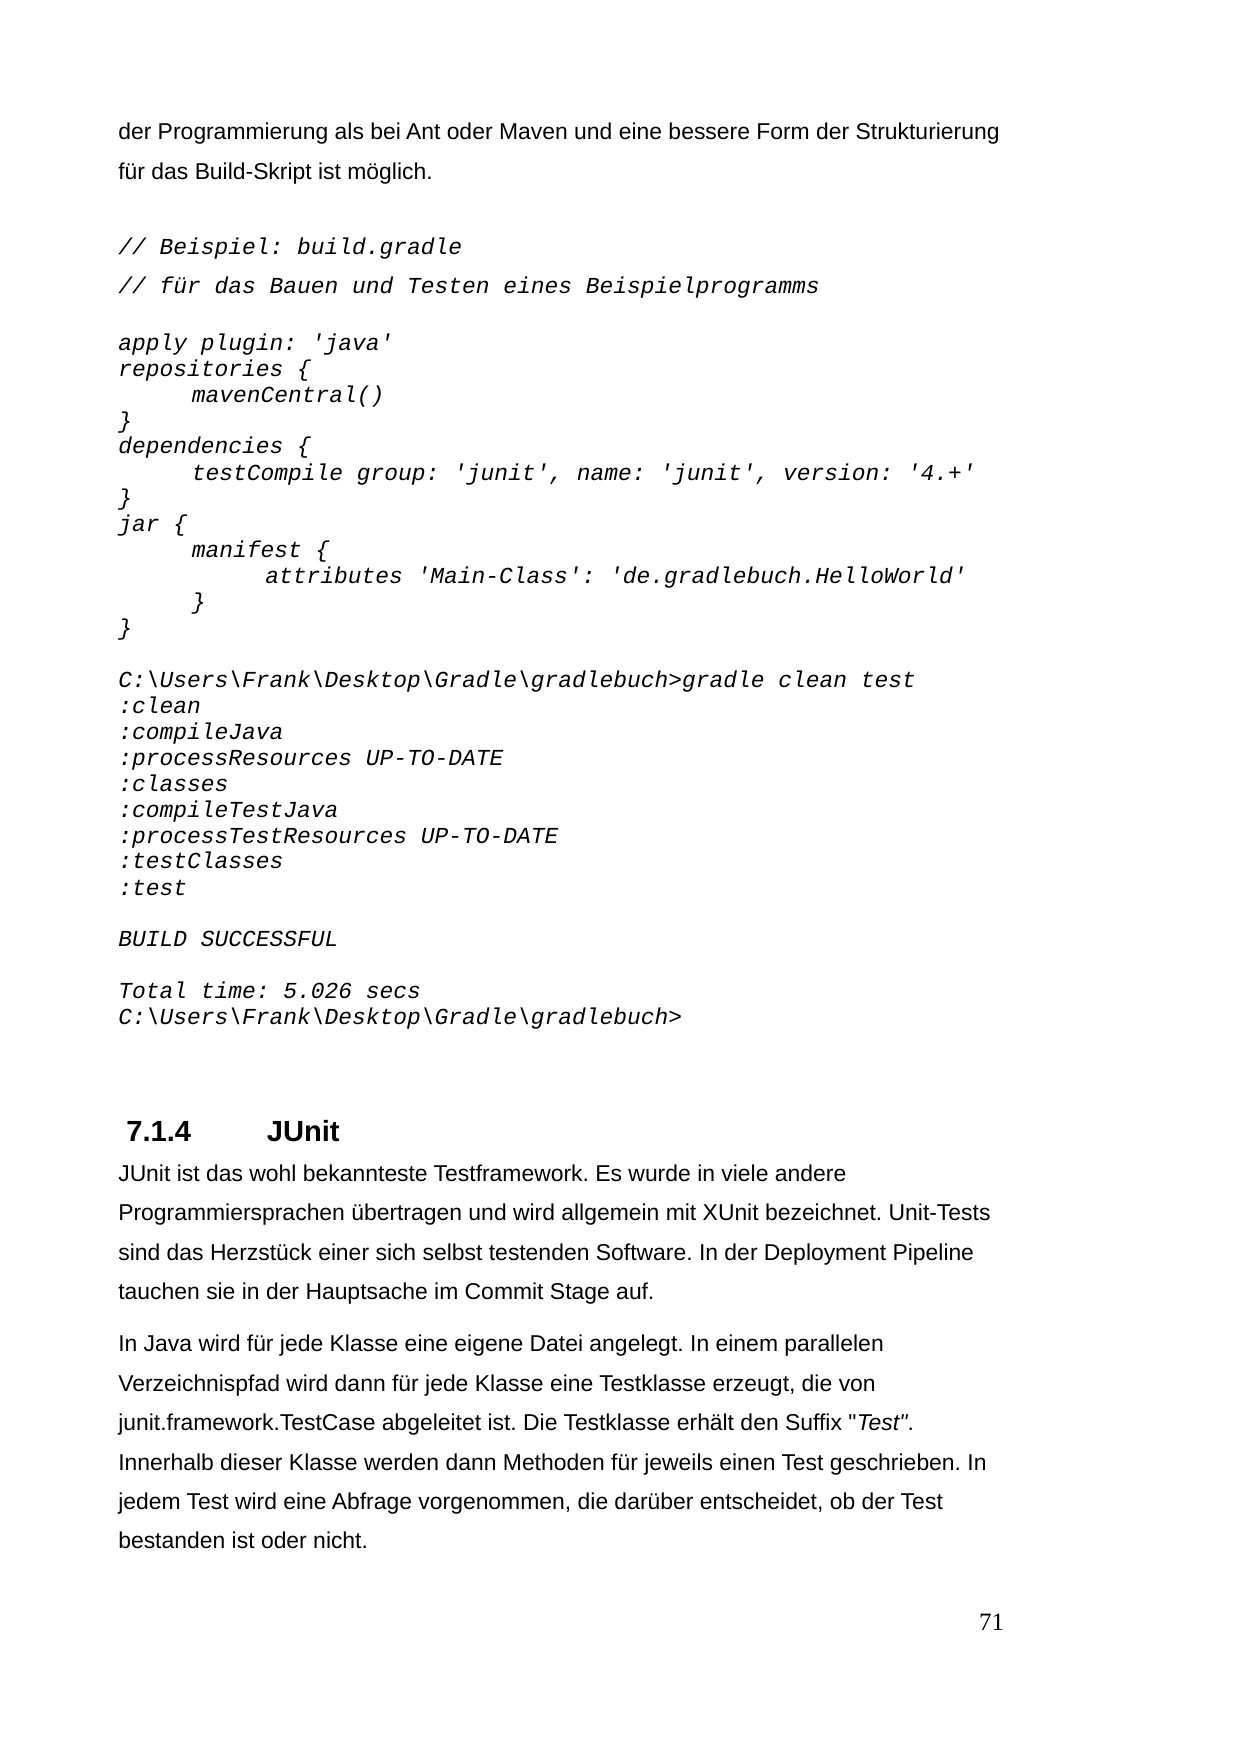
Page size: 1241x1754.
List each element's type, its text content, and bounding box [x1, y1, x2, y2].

text :compileTestJava [118, 798, 1004, 824]
text } [118, 409, 1004, 435]
text } [118, 616, 1004, 642]
subtitle JUnit [118, 1114, 1004, 1147]
text mavenCentral() [118, 383, 1004, 409]
text jar { [118, 513, 1004, 539]
text :processResources UP-TO-DATE [118, 746, 1004, 772]
text } [118, 591, 1004, 616]
text C:\Users\Frank\Desktop\Gradle\gradlebuch> [118, 1006, 1004, 1031]
text :testClasses [118, 850, 1004, 876]
text attributes 'Main-Class': 'de.gradlebuch.HelloWorld' [118, 564, 1004, 591]
text testCompile group: 'junit', name: 'junit', version: '4.+' [118, 461, 1004, 487]
text manifest { [118, 539, 1004, 564]
text :test [118, 876, 1004, 902]
text :compileJava [118, 720, 1004, 746]
text :processTestResources UP-TO-DATE [118, 824, 1004, 850]
text :classes [118, 772, 1004, 798]
text apply plugin: 'java' [118, 331, 1004, 357]
text Total time: 5.026 secs [118, 979, 1004, 1006]
text JUnit ist das wohl bekannteste Testframework. Es wurde in viele andere Programmiersprachen übertragen und wird allgemein mit XUnit bezeichnet. Unit-Tests sind das Herzstück einer sich selbst testenden Software. In der Deployment Pipeline tauchen sie in der Hauptsache im Commit Stage auf. [118, 1160, 1004, 1304]
text repositories { [118, 357, 1004, 383]
text In Java wird für jede Klasse eine eigene Datei angelegt. In einem parallelen Verzeichnispfad wird dann für jede Klasse eine Testklasse erzeugt, die von junit.framework.TestCase abgeleitet ist. Die Testklasse erhält den Suffix "Test". Innerhalb dieser Klasse werden dann Methoden für jeweils einen Test geschrieben. In jedem Test wird eine Abfrage vorgenommen, die darüber entscheidet, ob der Test bestanden ist oder nicht. [118, 1330, 1004, 1554]
text } [118, 487, 1004, 513]
text :clean [118, 694, 1004, 720]
text der Programmierung als bei Ant oder Maven und eine bessere Form der Strukturierung für das Build-Skript ist möglich. // Beispiel: build.gradle // für das Bauen und Testen eines Beispielprogramms [118, 118, 1004, 301]
text dependencies { [118, 435, 1004, 461]
text BUILD SUCCESSFUL [118, 928, 1004, 954]
text C:\Users\Frank\Desktop\Gradle\gradlebuch>gradle clean test [118, 668, 1004, 694]
